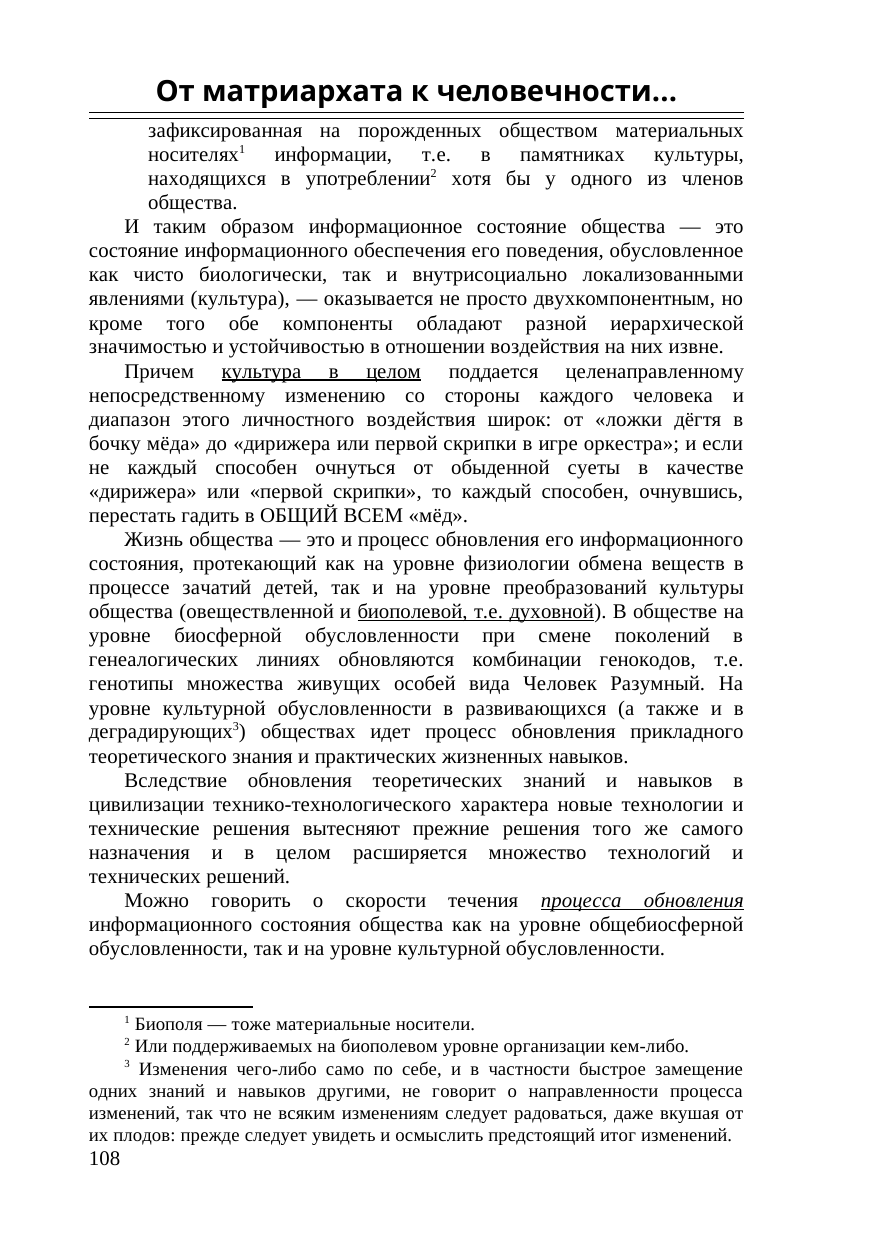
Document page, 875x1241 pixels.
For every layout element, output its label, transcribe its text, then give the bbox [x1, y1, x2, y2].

text Изменения чего-либо само по себе, и в частности быстрое замещение одних знаний и навыков другими, не говорит о направленности процесса изменений, так что не всяким изменениям следует радоваться, даже вкушая от их плодов: прежде следует увидеть и осмыслить предстоящий итог изменений. [89, 1057, 744, 1145]
text Жизнь общества — это и процесс обновления его информационного состояния, протекающий как на уровне физиологии обмена веществ в процессе зачатий детей, так и на уровне преобразований культуры общества (овеществленной и биополевой, т.е. духовной). В обществе на уровне биосферной обусловленности при смене поколений в генеалогических линиях обновляются комбинации генокодов, т.е. генотипы множества живущих особей вида Человек Разумный. На уровне культурной обусловленности в развивающихся (а также и в деградирующих) обществах идет процесс обновления прикладного теоретического знания и практических жизненных навыков. [89, 527, 744, 767]
list зафиксированная на порожденных обществом материальных носителях информации, т.е. в памятниках культуры, находящихся в употреблении хотя бы у одного из членов общества. [118, 119, 744, 214]
text Вследствие обновления теоретических знаний и навыков в цивилизации технико-технологического характера новые технологии и технические решения вытесняют прежние решения того же самого назначения и в целом расширяется множество технологий и технических решений. [89, 767, 744, 888]
text Можно говорить о скорости течения процесса обновления информационного состояния общества как на уровне общебиосферной обусловленности, так и на уровне культурной обусловленности. [89, 888, 744, 960]
text И таким образом информационное состояние общества — это состояние информационного обеспечения его поведения, обусловленное как чисто биологически, так и внутрисоциально локализованными явлениями (культура), — оказывается не просто двухкомпонентным, но кроме того обе компоненты обладают разной иерархической значимостью и устойчивостью в отношении воздействия на них извне. [89, 214, 744, 358]
list Или поддерживаемых на биополевом уровне организации кем-либо. [89, 1035, 744, 1057]
text Причем культура в целом поддается целенаправленному непосредственному изменению со стороны каждого человека и диапазон этого личностного воздействия широк: от «ложки дёгтя в бочку мёда» до «дирижера или первой скрипки в игре оркестра»; и если не каждый способен очнуться от обыденной суеты в качестве «дирижера» или «первой скрипки», то каждый способен, очнувшись, перестать гадить в ОБЩИЙ ВСЕМ «мёд». [89, 358, 744, 527]
list Биополя — тоже материальные носители. [89, 1013, 744, 1035]
